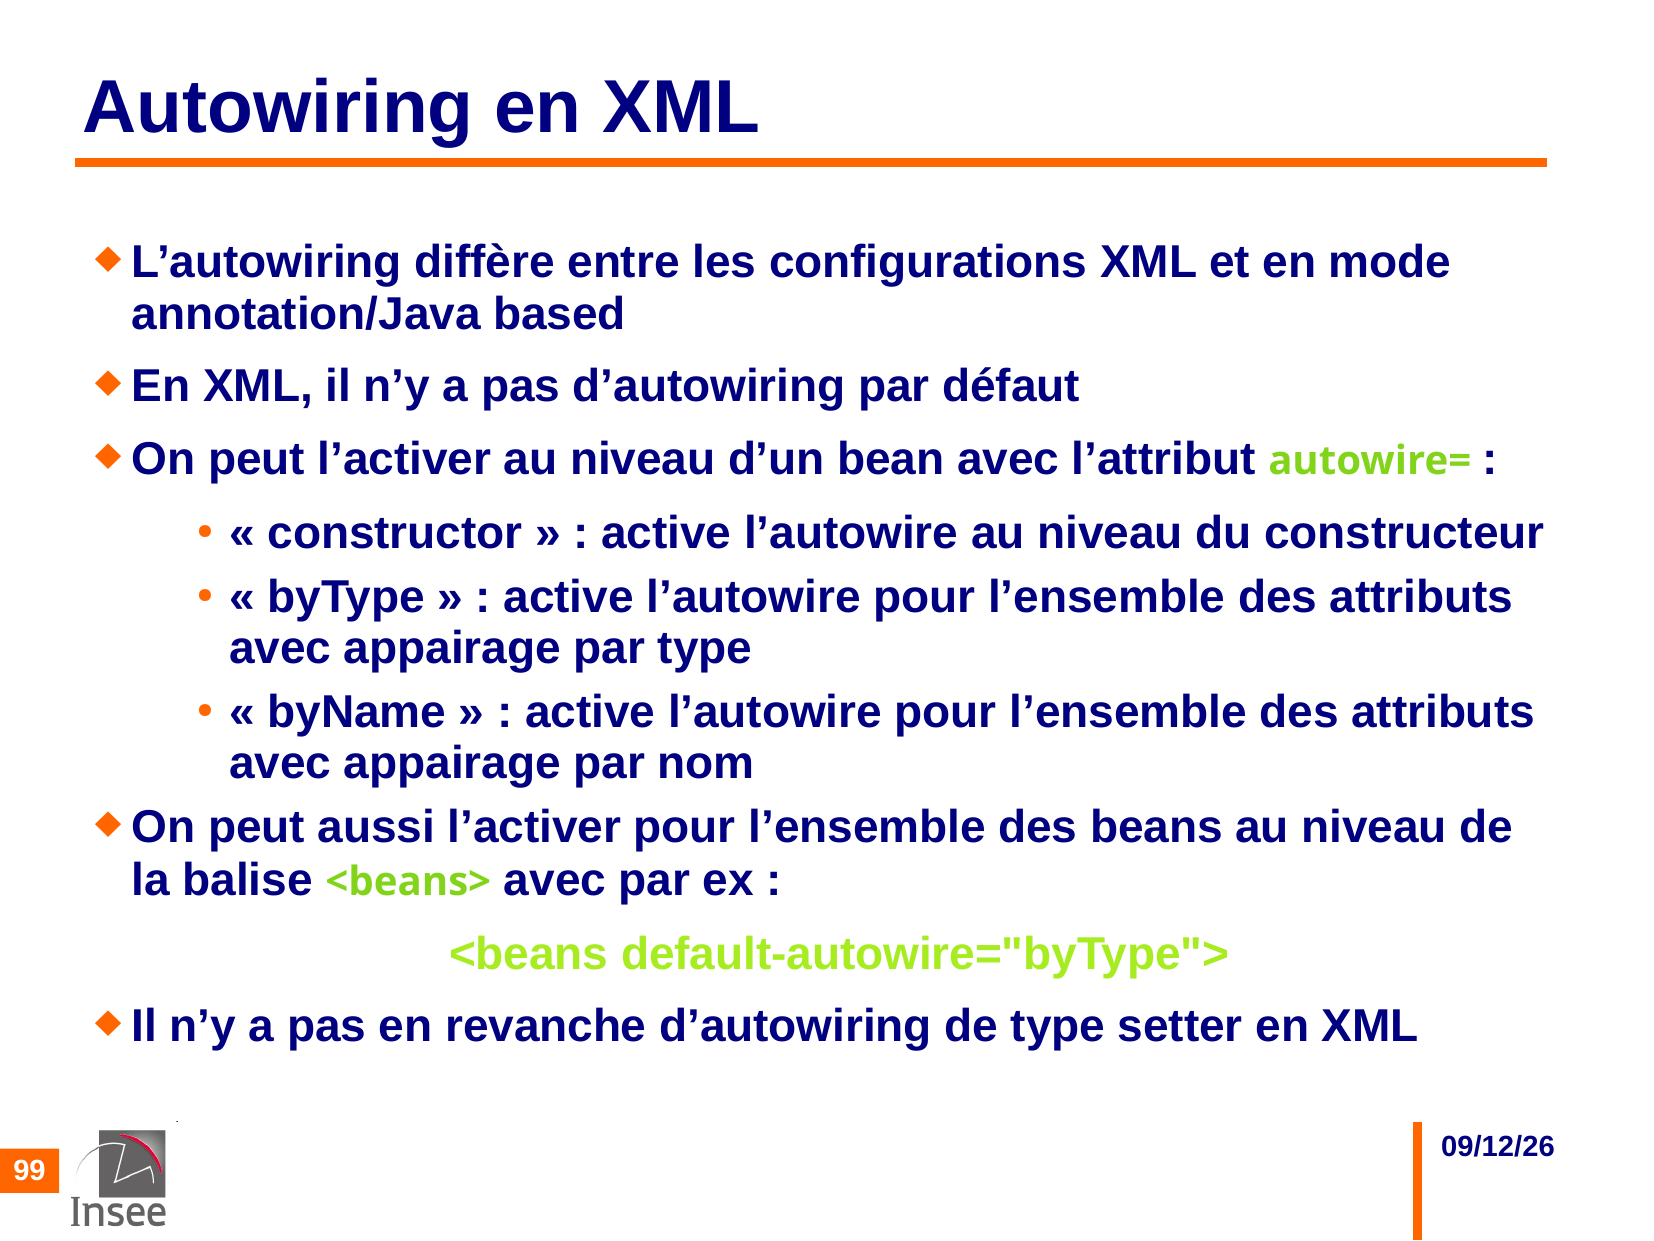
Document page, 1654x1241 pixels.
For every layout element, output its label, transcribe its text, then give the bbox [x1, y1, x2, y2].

title Autowiring en XML [82, 49, 1619, 163]
picture [62, 1121, 178, 1241]
list L’autowiring diffère entre les configurations XML et en mode annotation/Java based En XML, il n’y a pas d’autowiring par défaut On peut l’activer au niveau d’un bean avec l’attribut autowire= : « constructor » : active l’autowire au niveau du constructeur « byType » : active l’autowire pour l’ensemble des attributs avec appairage par type « byName » : active l’autowire pour l’ensemble des attributs avec appairage par nom On peut aussi l’activer pour l’ensemble des beans au niveau de la balise <beans> avec par ex : <beans default-autowire="byType"> Il n’y a pas en revanche d’autowiring de type setter en XML [82, 236, 1548, 1087]
